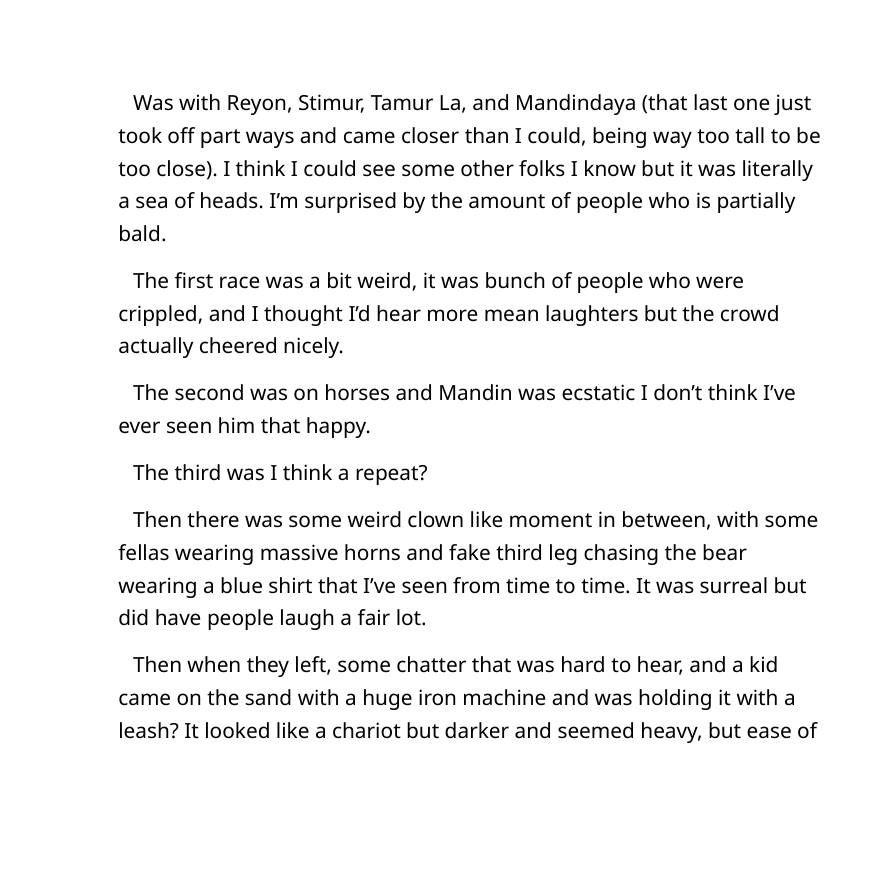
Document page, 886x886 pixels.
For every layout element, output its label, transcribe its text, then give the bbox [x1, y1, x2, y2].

text The second was on horses and Mandin was ecstatic I don’t think I’ve ever seen him that happy. [118, 378, 827, 439]
text Was with Reyon, Stimur, Tamur La, and Mandindaya (that last one just took off part ways and came closer than I could, being way too tall to be too close). I think I could see some other folks I know but it was literally a sea of heads. I’m surprised by the amount of people who is partially bald. [118, 88, 827, 247]
text The third was I think a repeat? [118, 458, 827, 487]
text The first race was a bit weird, it was bunch of people who were crippled, and I thought I’d hear more mean laughters but the crowd actually cheered nicely. [118, 266, 827, 360]
text Then when they left, some chatter that was hard to hear, and a kid came on the sand with a huge iron machine and was holding it with a leash? It looked like a chariot but darker and seemed heavy, but ease of [118, 651, 827, 744]
text Then there was some weird clown like moment in between, with some fellas wearing massive horns and fake third leg chasing the bear wearing a blue shirt that I’ve seen from time to time. It was surreal but did have people laugh a fair lot. [118, 506, 827, 632]
